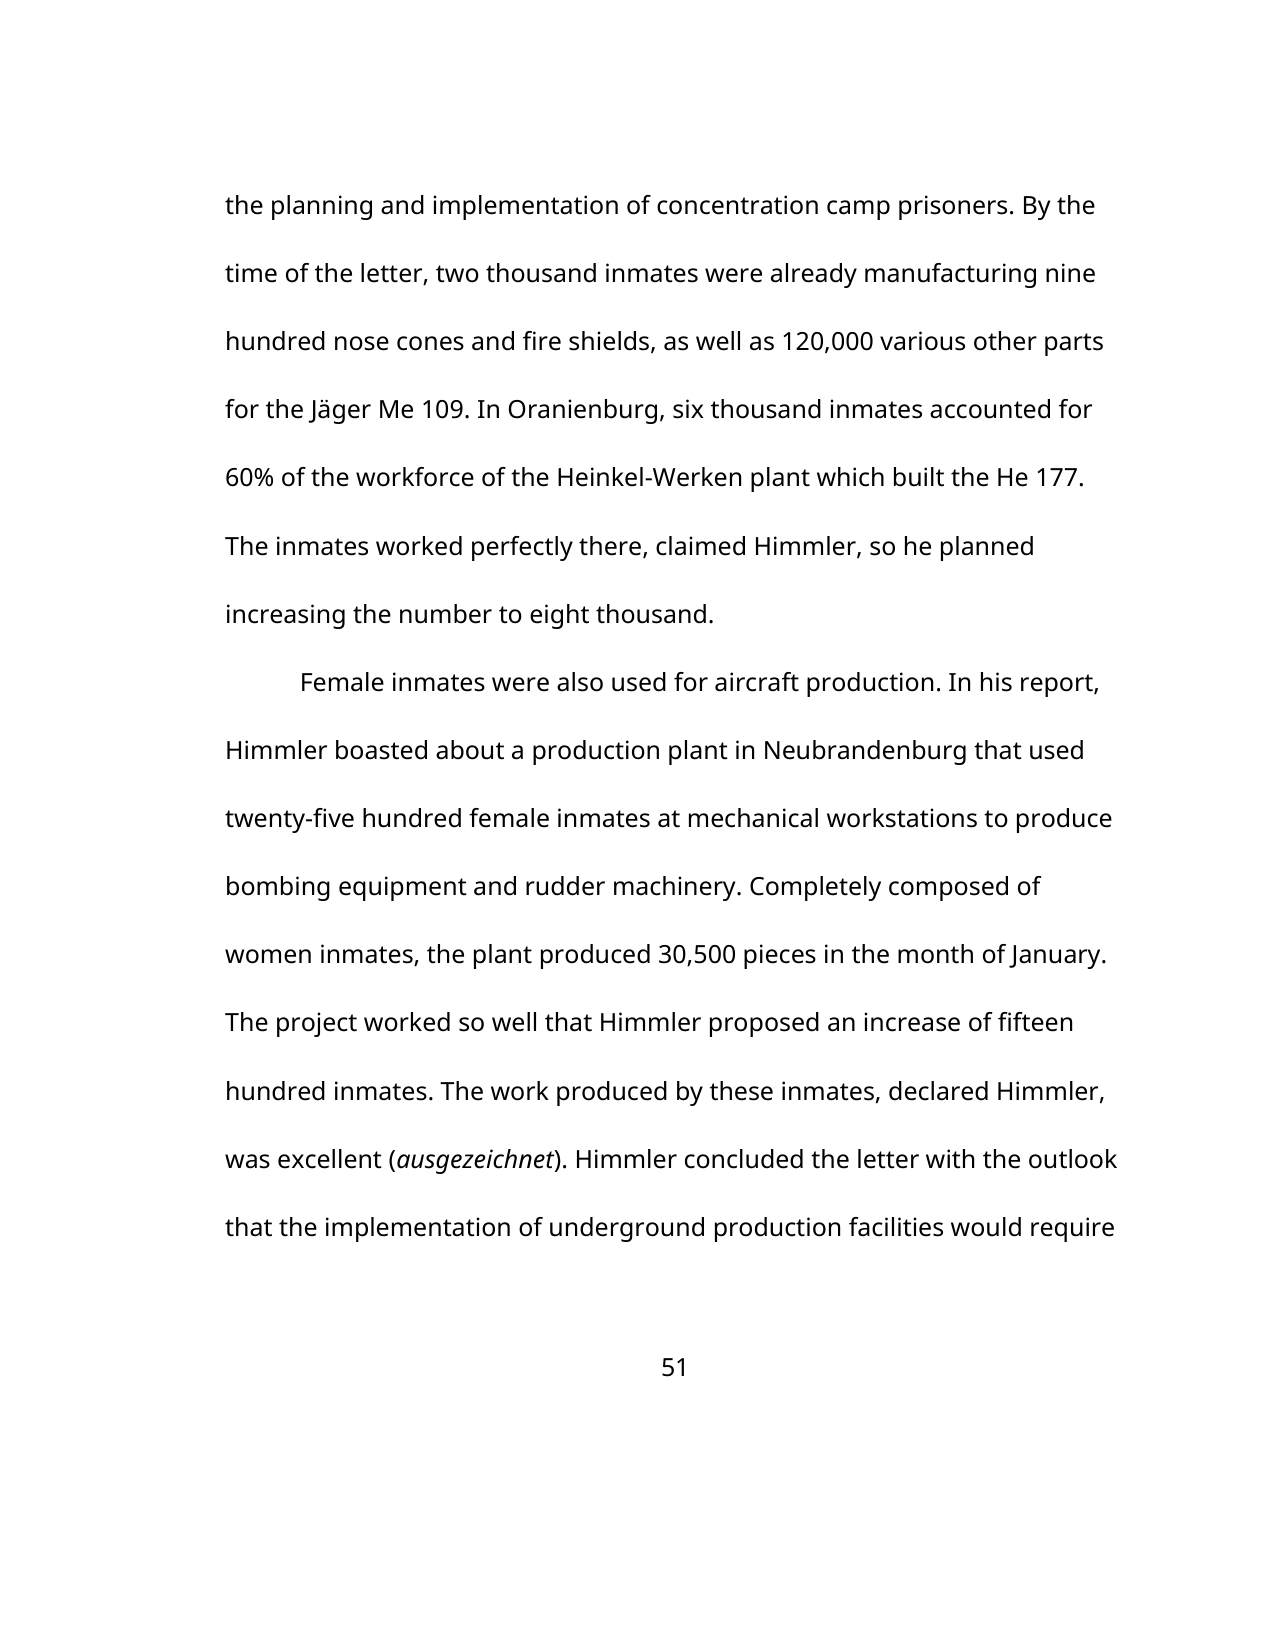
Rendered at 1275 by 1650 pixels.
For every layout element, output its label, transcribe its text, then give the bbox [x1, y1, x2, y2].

text Female inmates were also used for aircraft production. In his report, Himmler boasted about a production plant in Neubrandenburg that used twenty-five hundred female inmates at mechanical workstations to produce bombing equipment and rudder machinery. Completely composed of women inmates, the plant produced 30,500 pieces in the month of January. The project worked so well that Himmler proposed an increase of fifteen hundred inmates. The work produced by these inmates, declared Himmler, was excellent (ausgezeichnet). Himmler concluded the letter with the outlook that the implementation of underground production facilities would require [225, 664, 1125, 1243]
text the planning and implementation of concentration camp prisoners. By the time of the letter, two thousand inmates were already manufacturing nine hundred nose cones and fire shields, as well as 120,000 various other parts for the Jäger Me 109. In Oranienburg, six thousand inmates accounted for 60% of the workforce of the Heinkel-Werken plant which built the He 177. The inmates worked perfectly there, claimed Himmler, so he planned increasing the number to eight thousand. [225, 187, 1125, 630]
